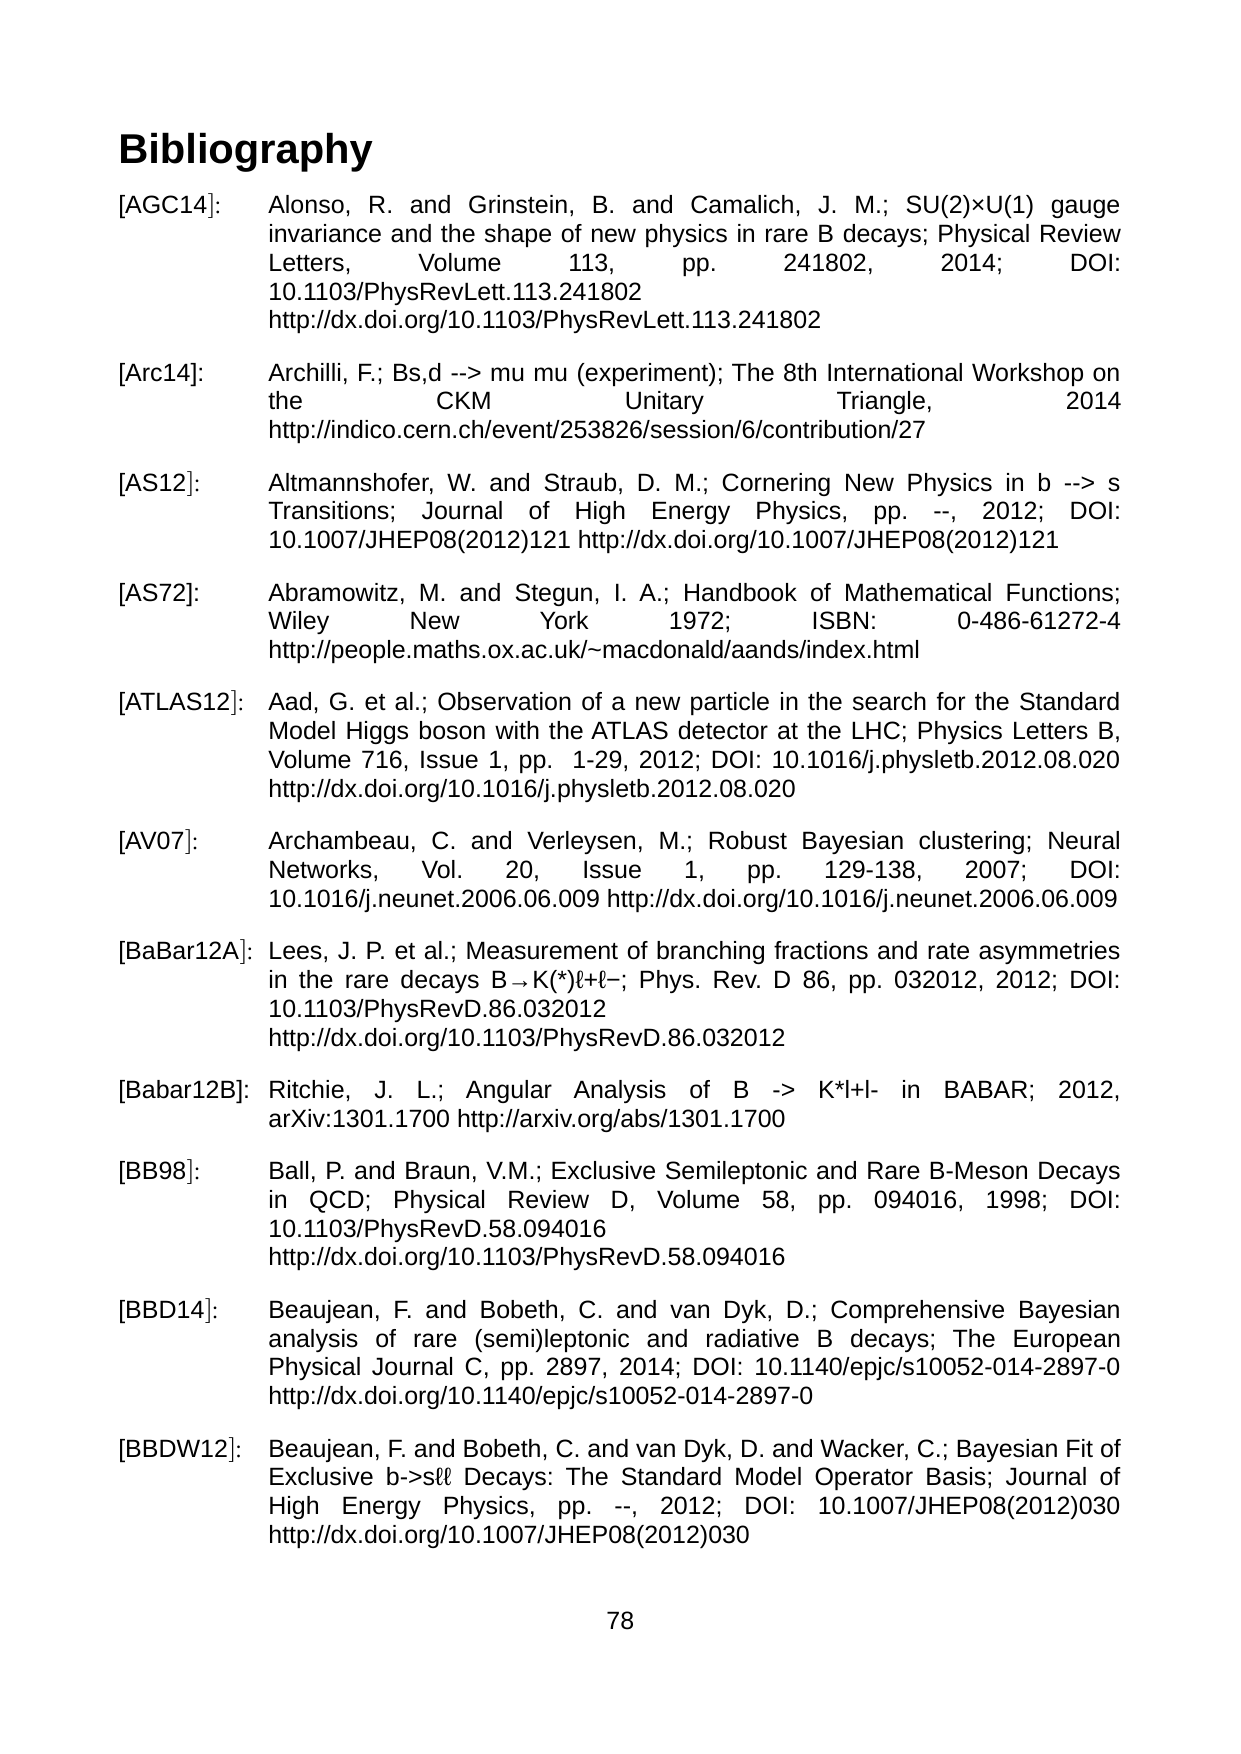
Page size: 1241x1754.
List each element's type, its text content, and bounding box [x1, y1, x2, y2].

text [AS12]: Altmannshofer, W. and Straub, D. M.; Cornering New Physics in b --> s Transitions; Journal of High Energy Physics, pp. --, 2012; DOI: 10.1007/JHEP08(2012)121 http://dx.doi.org/10.1007/JHEP08(2012)121 [118, 467, 1122, 554]
text [BaBar12A]: Lees, J. P. et al.; Measurement of branching fractions and rate asymmetries in the rare decays B→K(*)ℓ+ℓ−; Phys. Rev. D 86, pp. 032012, 2012; DOI: 10.1103/PhysRevD.86.032012 http://dx.doi.org/10.1103/PhysRevD.86.032012 [118, 936, 1122, 1051]
text [BBD14]: Beaujean, F. and Bobeth, C. and van Dyk, D.; Comprehensive Bayesian analysis of rare (semi)leptonic and radiative B decays; The European Physical Journal C, pp. 2897, 2014; DOI: 10.1140/epjc/s10052-014-2897-0 http://dx.doi.org/10.1140/epjc/s10052-014-2897-0 [118, 1295, 1122, 1410]
text Bibliography [118, 124, 1122, 172]
text [BB98]: Ball, P. and Braun, V.M.; Exclusive Semileptonic and Rare B-Meson Decays in QCD; Physical Review D, Volume 58, pp. 094016, 1998; DOI: 10.1103/PhysRevD.58.094016 http://dx.doi.org/10.1103/PhysRevD.58.094016 [118, 1156, 1122, 1271]
text [BBDW12]: Beaujean, F. and Bobeth, C. and van Dyk, D. and Wacker, C.; Bayesian Fit of Exclusive b->sℓℓ Decays: The Standard Model Operator Basis; Journal of High Energy Physics, pp. --, 2012; DOI: 10.1007/JHEP08(2012)030 http://dx.doi.org/10.1007/JHEP08(2012)030 [118, 1433, 1122, 1549]
text [AV07]: Archambeau, C. and Verleysen, M.; Robust Bayesian clustering; Neural Networks, Vol. 20, Issue 1, pp. 129-138, 2007; DOI: 10.1016/j.neunet.2006.06.009 http://dx.doi.org/10.1016/j.neunet.2006.06.009 [118, 826, 1122, 912]
text [AGC14]: Alonso, R. and Grinstein, B. and Camalich, J. M.; SU(2)×U(1) gauge invariance and the shape of new physics in rare B decays; Physical Review Letters, Volume 113, pp. 241802, 2014; DOI: 10.1103/PhysRevLett.113.241802 http://dx.doi.org/10.1103/PhysRevLett.113.241802 [118, 190, 1122, 334]
text [ATLAS12]: Aad, G. et al.; Observation of a new particle in the search for the Standard Model Higgs boson with the ATLAS detector at the LHC; Physics Letters B, Volume 716, Issue 1, pp. 1-29, 2012; DOI: 10.1016/j.physletb.2012.08.020 http://dx.doi.org/10.1016/j.physletb.2012.08.020 [118, 687, 1122, 802]
text [AS72]: Abramowitz, M. and Stegun, I. A.; Handbook of Mathematical Functions; Wiley New York 1972; ISBN: 0-486-61272-4 http://people.maths.ox.ac.uk/~macdonald/aands/index.html [118, 577, 1122, 664]
text [Arc14]: Archilli, F.; Bs,d --> mu mu (experiment); The 8th International Workshop on the CKM Unitary Triangle, 2014 http://indico.cern.ch/event/253826/session/6/contribution/27 [118, 358, 1122, 444]
text [Babar12B]: Ritchie, J. L.; Angular Analysis of B -> K*l+l- in BABAR; 2012, arXiv:1301.1700 http://arxiv.org/abs/1301.1700 [118, 1075, 1122, 1132]
